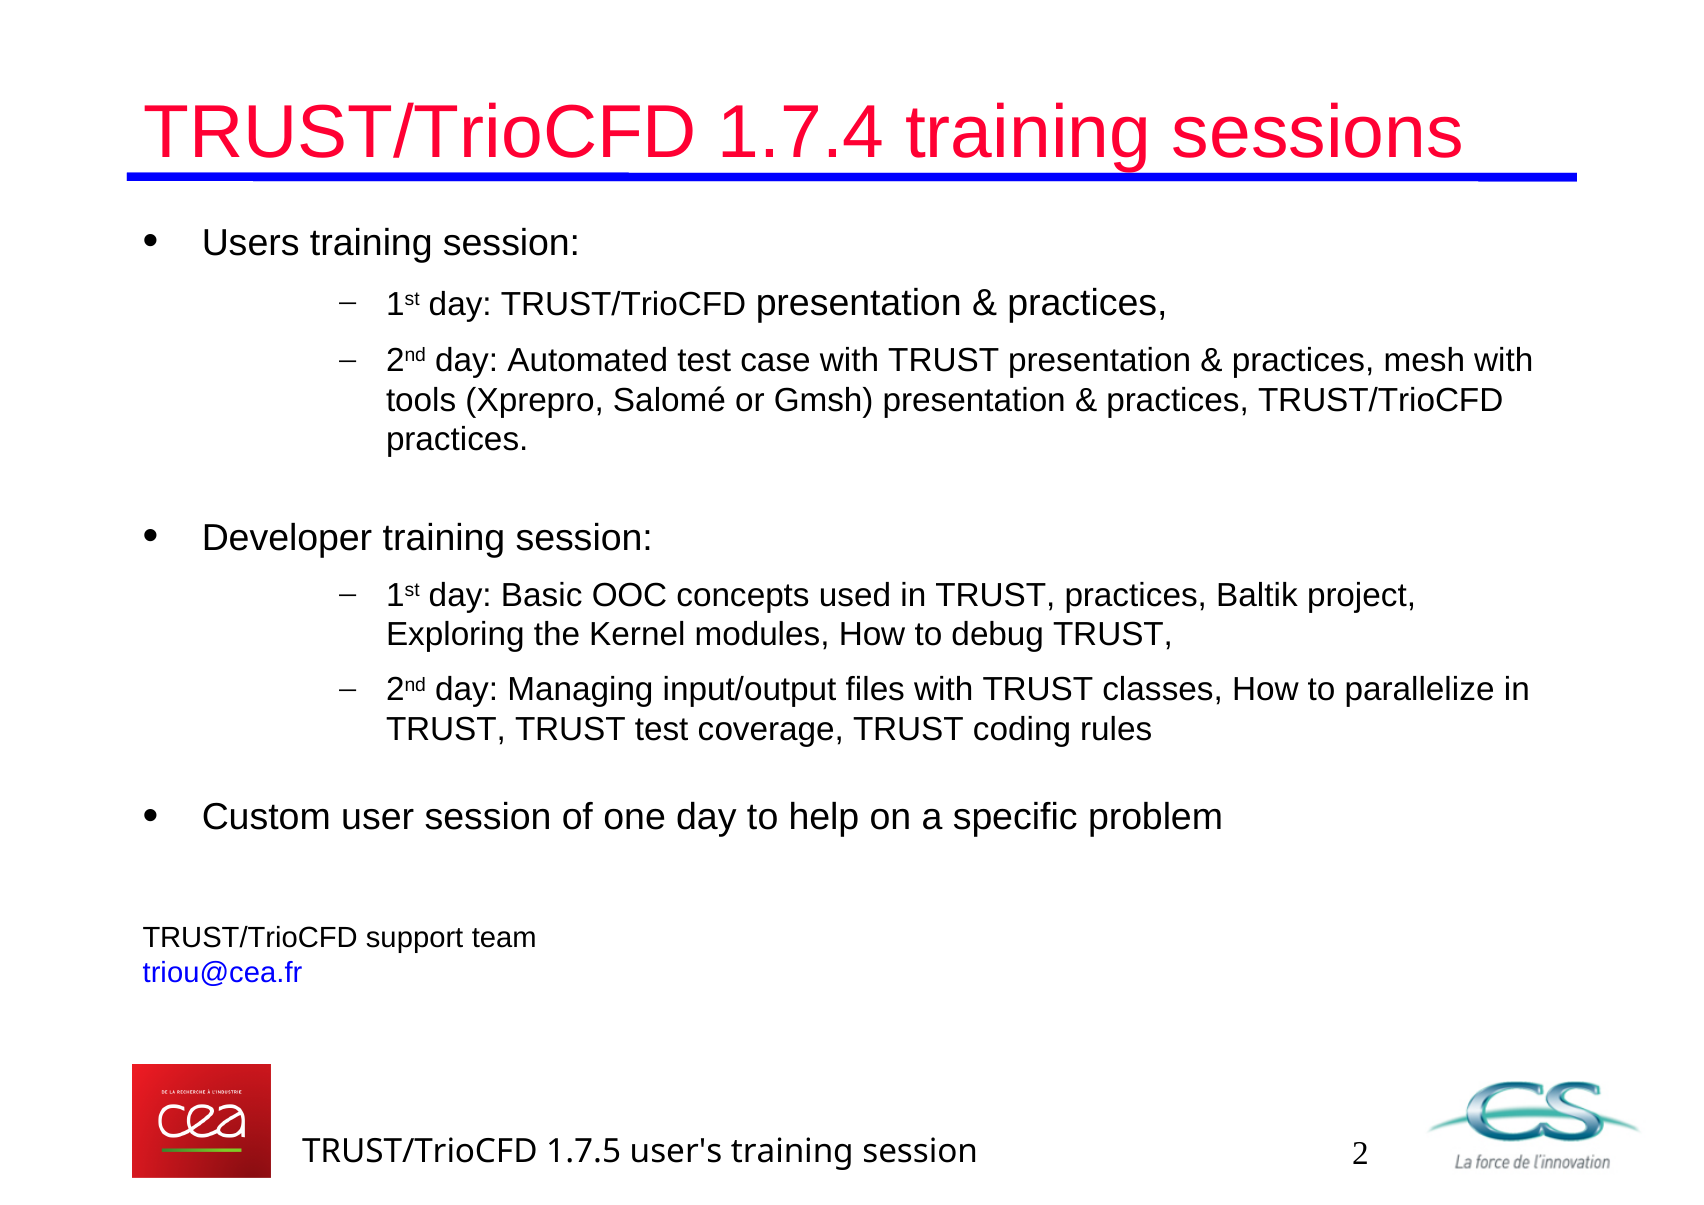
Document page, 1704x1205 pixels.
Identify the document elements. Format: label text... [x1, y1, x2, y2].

picture [132, 1064, 271, 1178]
picture [1423, 1072, 1648, 1179]
title TRUST/TrioCFD 1.7.4 training sessions [127, 29, 1672, 225]
list Users training session: 1st day: TRUST/TrioCFD presentation & practices, 2nd day: Automated test case with TRUST presentation & practices, mesh with tools (Xprepro, Salomé or Gmsh) presentation & practices, TRUST/TrioCFD practices. Developer training session: 1st day: Basic OOC concepts used in TRUST, practices, Baltik project, Exploring the Kernel modules, How to debug TRUST, 2nd day: Managing input/output files with TRUST classes, How to parallelize in TRUST, TRUST test coverage, TRUST coding rules Custom user session of one day to help on a specific problem TRUST/TrioCFD support team triou@cea.fr [126, 219, 1576, 1032]
